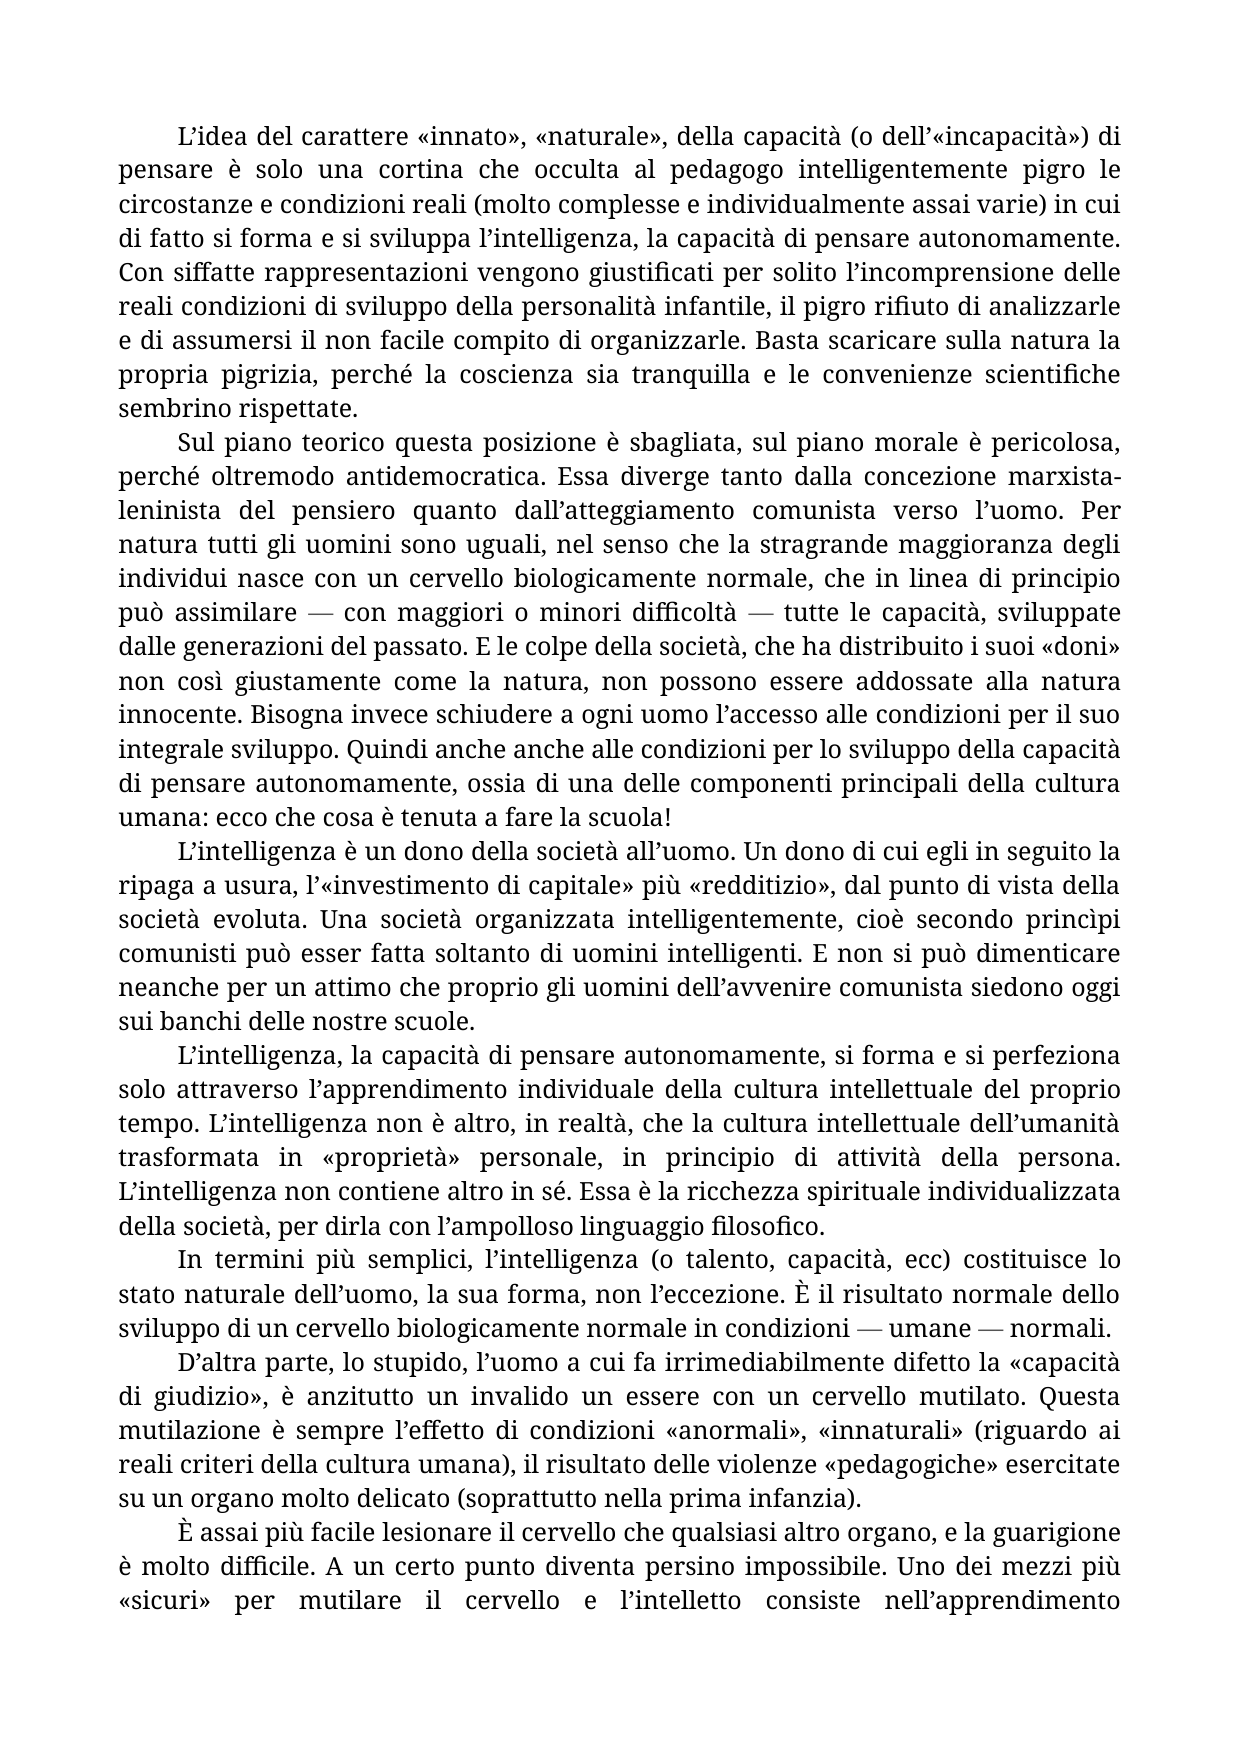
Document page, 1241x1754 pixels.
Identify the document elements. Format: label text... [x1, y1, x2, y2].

text L’intelligenza è un dono della società all’uomo. Un dono di cui egli in seguito la ripaga a usura, l’«investimento di capitale» più «redditizio», dal punto di vista della società evoluta. Una società organizzata intelligentemente, cioè secondo princìpi comunisti può esser fatta soltanto di uomini intelligenti. E non si può dimenticare neanche per un attimo che proprio gli uomini dell’avvenire comunista siedono oggi sui banchi delle nostre scuole. [118, 833, 1122, 1038]
text Sul piano teorico questa posizione è sbagliata, sul piano morale è pericolosa, perché oltremodo antidemocratica. Essa diverge tanto dalla concezione marxista-leninista del pensiero quanto dall’atteggiamento comunista verso l’uomo. Per natura tutti gli uomini sono uguali, nel senso che la stragrande maggioranza degli individui nasce con un cervello biologicamente normale, che in linea di principio può assimilare — con maggiori o minori difficoltà — tutte le capacità, sviluppate dalle generazioni del passato. E le colpe della società, che ha distribuito i suoi «doni» non così giustamente come la natura, non possono essere addossate alla natura innocente. Bisogna invece schiudere a ogni uomo l’accesso alle condizioni per il suo integrale sviluppo. Quindi anche anche alle condizioni per lo sviluppo della capacità di pensare autonomamente, ossia di una delle componenti principali della cultura umana: ecco che cosa è tenuta a fare la scuola! [118, 425, 1122, 833]
text L’intelligenza, la capacità di pensare autonomamente, si forma e si perfeziona solo attraverso l’apprendimento individuale della cultura intellettuale del proprio tempo. L’intelligenza non è altro, in realtà, che la cultura intellettuale dell’umanità trasformata in «proprietà» personale, in principio di attività della persona. L’intelligenza non contiene altro in sé. Essa è la ricchezza spirituale individualizzata della società, per dirla con l’ampolloso linguaggio filosofico. [118, 1038, 1122, 1242]
text In termini più semplici, l’intelligenza (o talento, capacità, ecc) costituisce lo stato naturale dell’uomo, la sua forma, non l’eccezione. È il risultato normale dello sviluppo di un cervello biologicamente normale in condizioni — umane — normali. [118, 1242, 1122, 1344]
text D’altra parte, lo stupido, l’uomo a cui fa irrimediabilmente difetto la «capacità di giudizio», è anzitutto un invalido un essere con un cervello mutilato. Questa mutilazione è sempre l’effetto di condizioni «anormali», «innaturali» (riguardo ai reali criteri della cultura umana), il risultato delle violenze «pedagogiche» esercitate su un organo molto delicato (soprattutto nella prima infanzia). [118, 1344, 1122, 1515]
text L’idea del carattere «innato», «naturale», della capacità (o dell’«incapacità») di pensare è solo una cortina che occulta al pedagogo intelligentemente pigro le circostanze e condizioni reali (molto complesse e individualmente assai varie) in cui di fatto si forma e si sviluppa l’intelligenza, la capacità di pensare autonomamente. Con siffatte rappresentazioni vengono giustificati per solito l’incomprensione delle reali condizioni di sviluppo della personalità infantile, il pigro rifiuto di analizzarle e di assumersi il non facile compito di organizzarle. Basta scaricare sulla natura la propria pigrizia, perché la coscienza sia tranquilla e le convenienze scientifiche sembrino rispettate. [118, 118, 1122, 425]
text È assai più facile lesionare il cervello che qualsiasi altro organo, e la guarigione è molto difficile. A un certo punto diventa persino impossibile. Uno dei mezzi più «sicuri» per mutilare il cervello e l’intelletto consiste nell’apprendimento [118, 1515, 1122, 1617]
